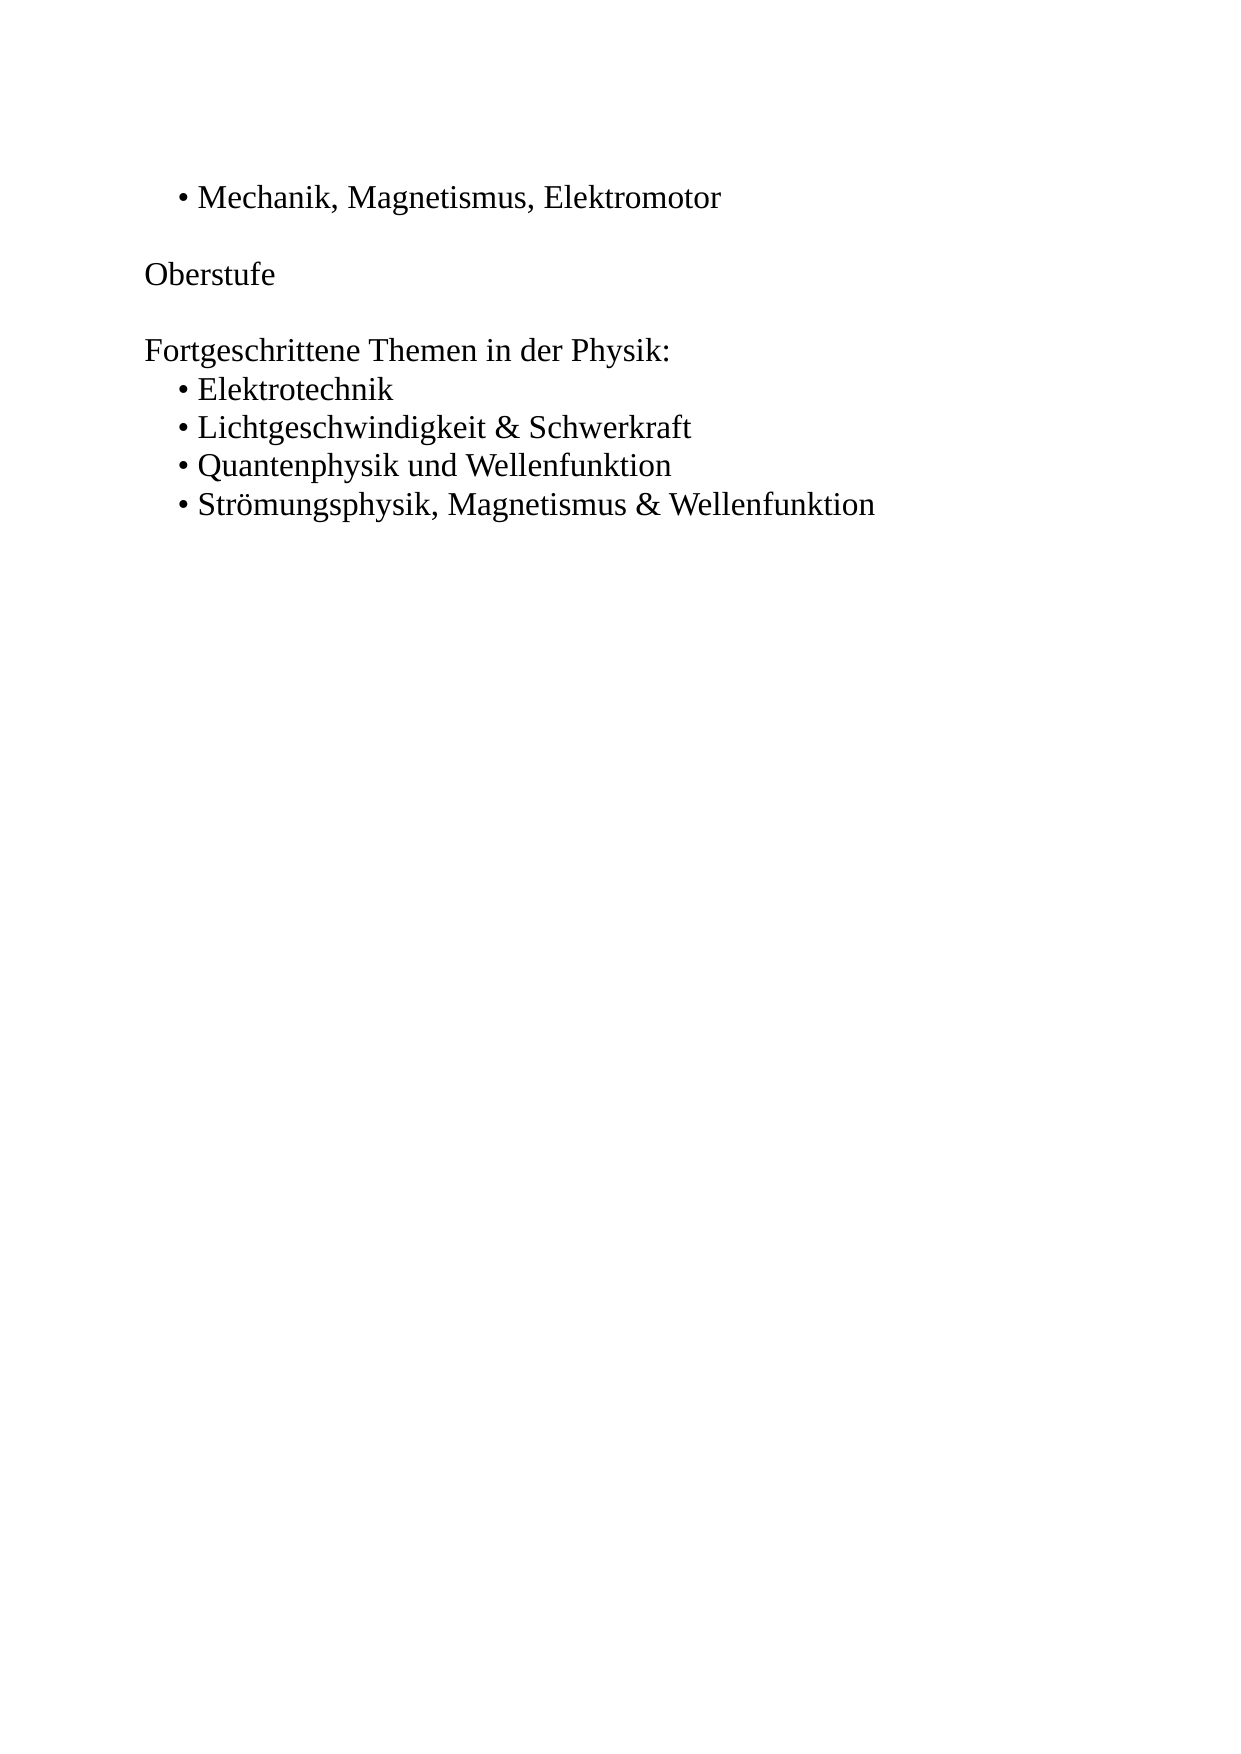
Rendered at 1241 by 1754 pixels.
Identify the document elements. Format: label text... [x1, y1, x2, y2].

text • Strömungsphysik, Magnetismus & Wellenfunktion [144, 484, 1044, 522]
text Oberstufe [144, 254, 1044, 292]
text • Mechanik, Magnetismus, Elektromotor [144, 177, 1044, 216]
text • Elektrotechnik [144, 369, 1044, 407]
text • Lichtgeschwindigkeit & Schwerkraft [144, 407, 1044, 446]
text • Quantenphysik und Wellenfunktion [144, 446, 1044, 484]
text Fortgeschrittene Themen in der Physik: [144, 331, 1044, 369]
